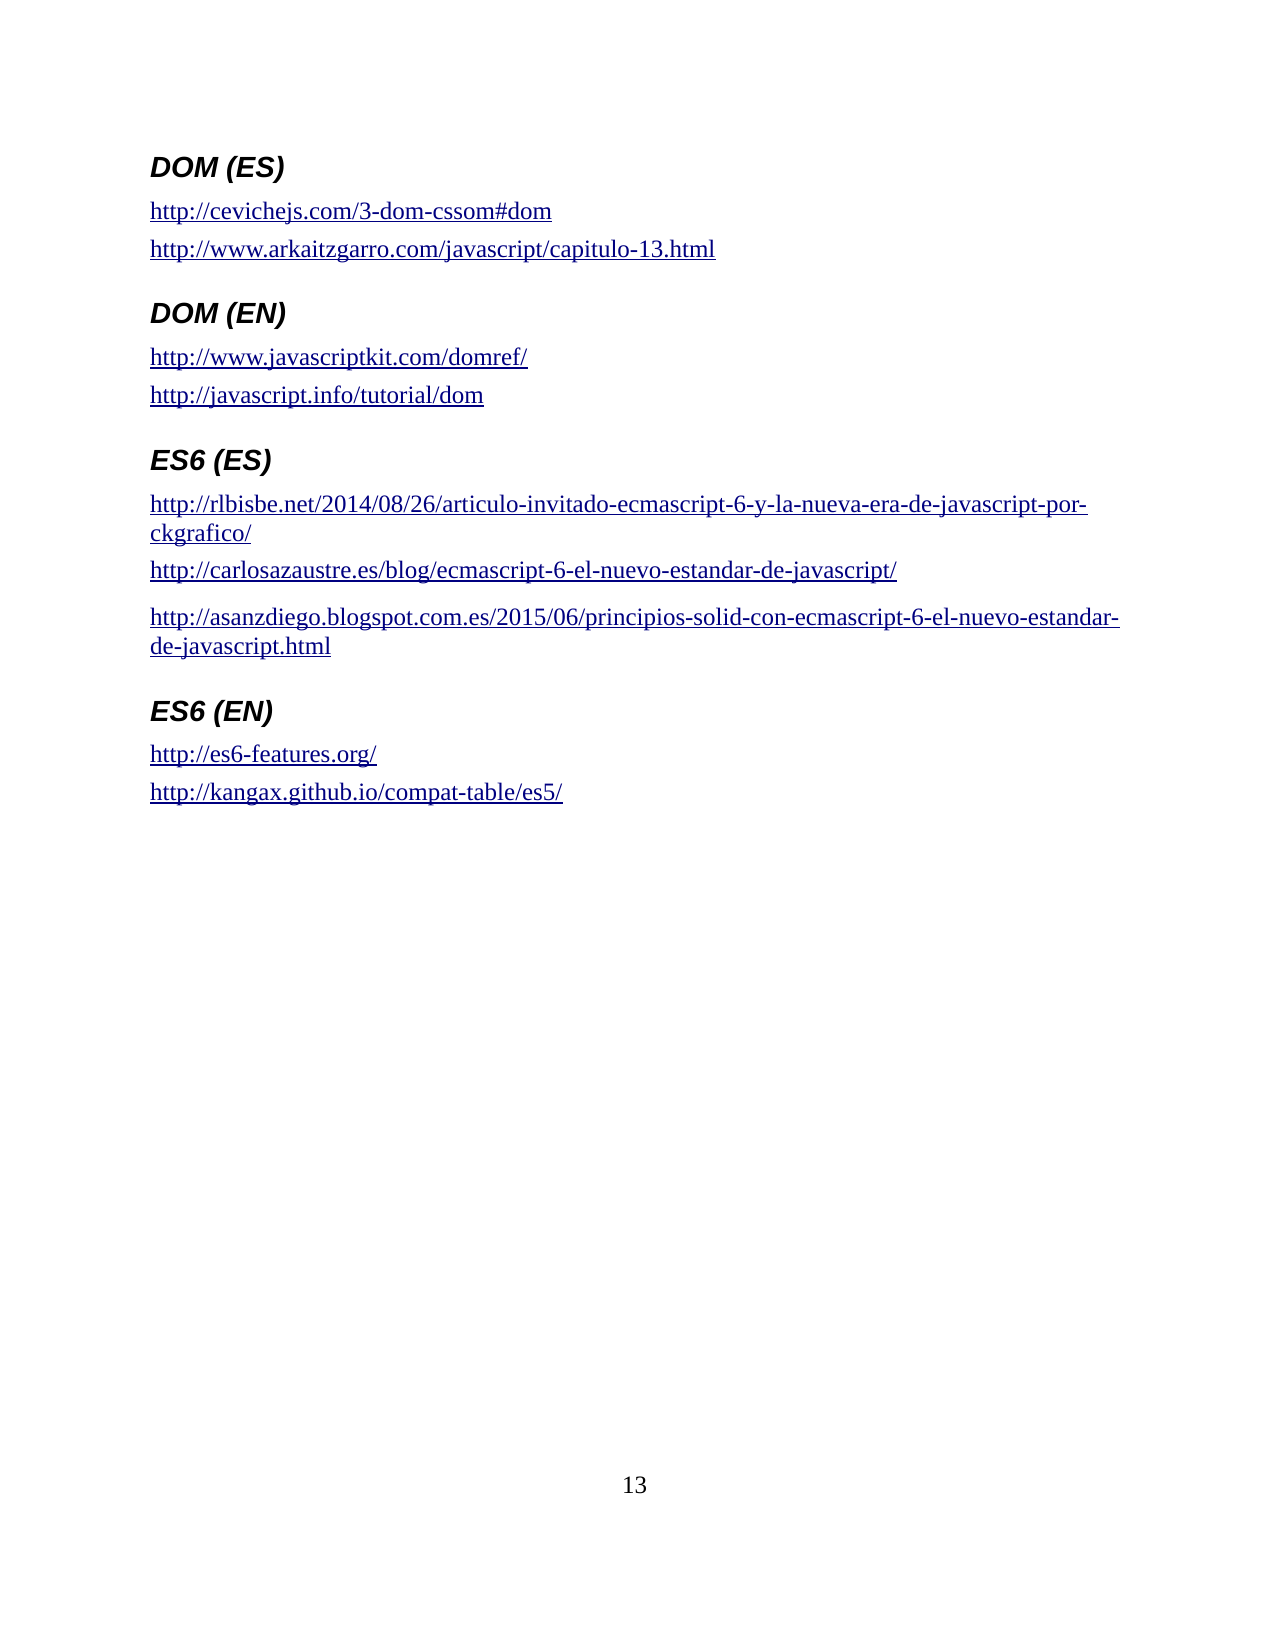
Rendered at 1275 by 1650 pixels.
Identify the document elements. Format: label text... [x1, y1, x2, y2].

subtitle ES6 (ES) [150, 443, 1125, 476]
subtitle ES6 (EN) [150, 693, 1125, 727]
text http://rlbisbe.net/2014/08/26/articulo-invitado-ecmascript-6-y-la-nueva-era-de-javascript-por-ckgrafico/ [150, 489, 1125, 546]
text http://www.javascriptkit.com/domref/ [150, 342, 1125, 371]
text http://kangax.github.io/compat-table/es5/ [150, 777, 1125, 806]
text http://javascript.info/tutorial/dom [150, 380, 1125, 409]
text http://www.arkaitzgarro.com/javascript/capitulo-13.html [150, 234, 1125, 262]
text http://es6-features.org/ [150, 739, 1125, 768]
subtitle DOM (ES) [150, 150, 1125, 183]
text http://cevichejs.com/3-dom-cssom#dom [150, 196, 1125, 225]
text http://carlosazaustre.es/blog/ecmascript-6-el-nuevo-estandar-de-javascript/ [150, 555, 1125, 584]
subtitle DOM (EN) [150, 296, 1125, 330]
text http://asanzdiego.blogspot.com.es/2015/06/principios-solid-con-ecmascript-6-el-nuevo-estandar-de-javascript.html [150, 602, 1125, 659]
